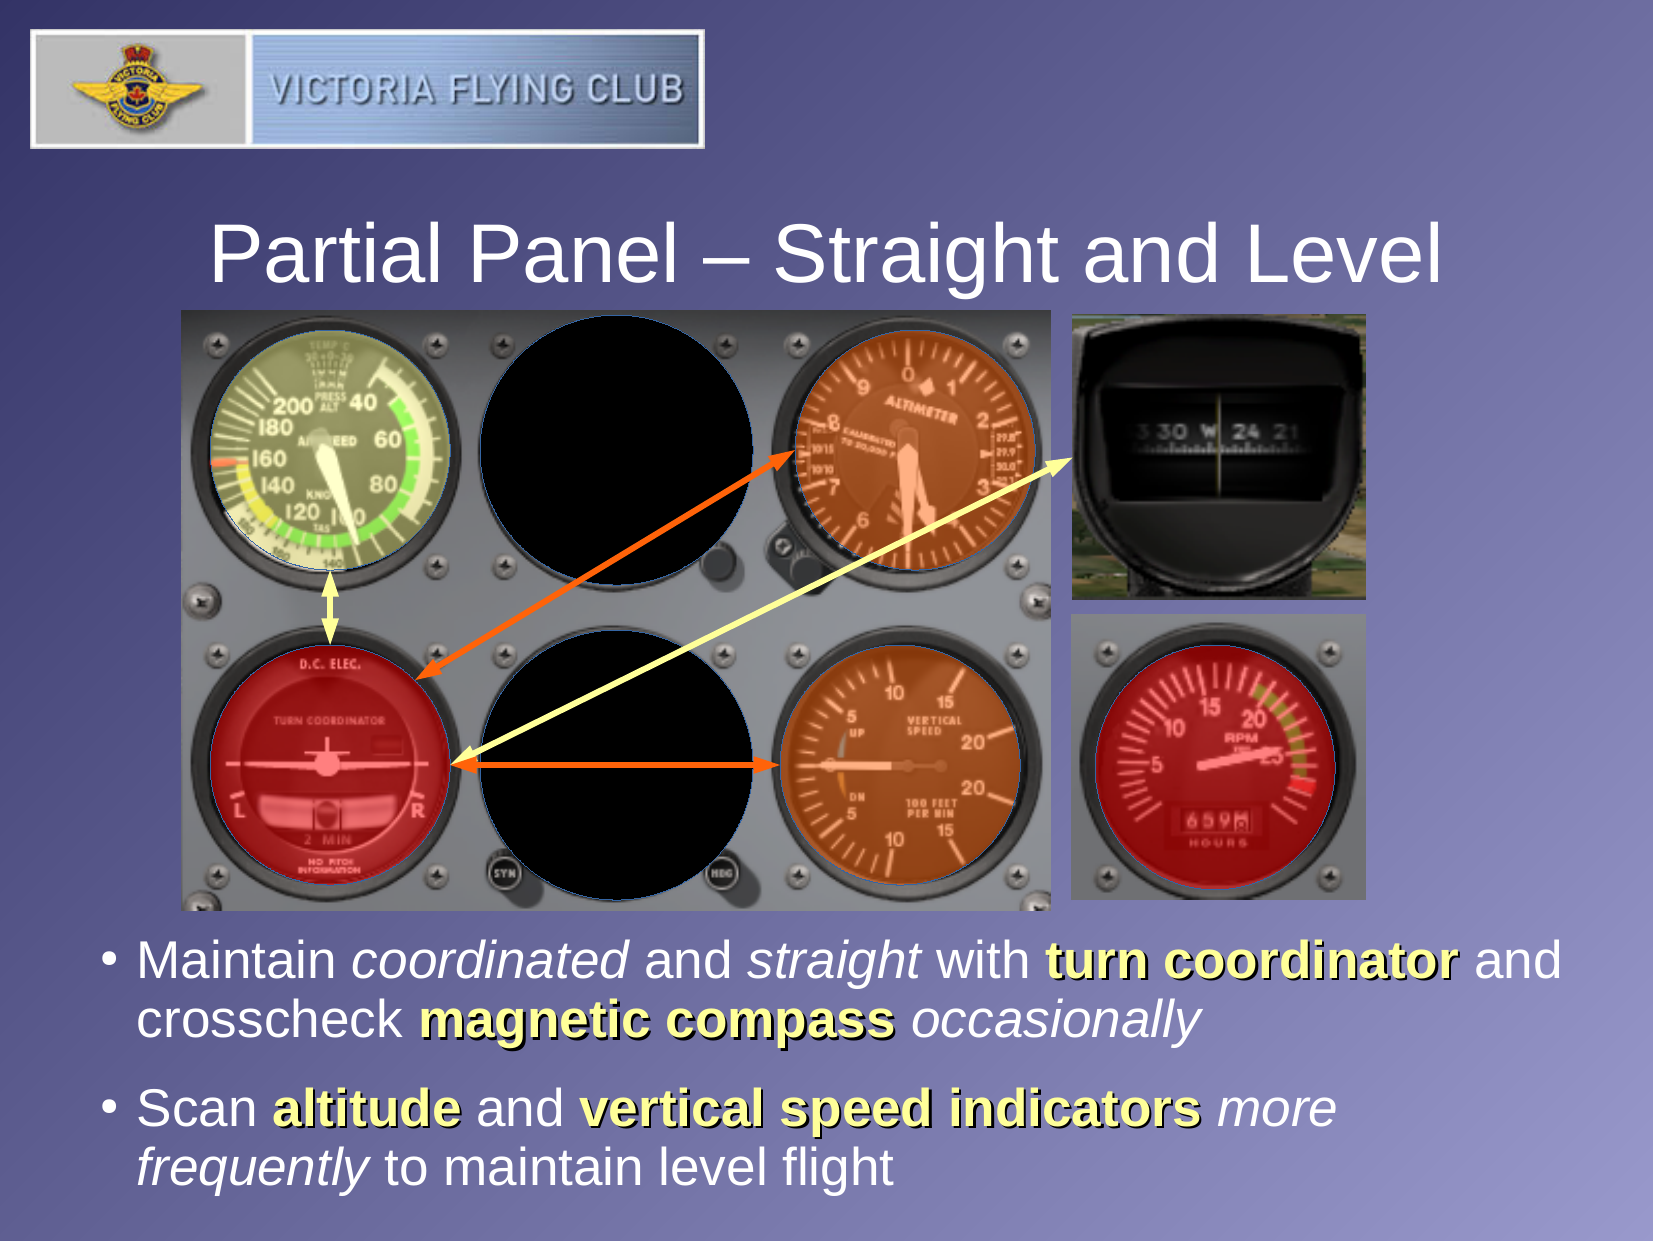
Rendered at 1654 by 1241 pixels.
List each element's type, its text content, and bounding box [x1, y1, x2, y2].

picture [1071, 614, 1366, 901]
picture [181, 310, 1051, 911]
text_box [780, 645, 1021, 886]
title Partial Panel – Straight and Level [82, 150, 1571, 358]
text_box [480, 651, 753, 762]
text_box [210, 645, 451, 886]
text_box [795, 330, 1036, 558]
text_box [870, 482, 1031, 571]
picture [30, 29, 705, 149]
text_box [1095, 645, 1336, 890]
text_box [480, 315, 754, 579]
picture [416, 452, 860, 763]
text_box [481, 630, 682, 745]
text_box [585, 482, 750, 586]
text_box [480, 768, 753, 901]
text_box [210, 330, 451, 571]
list Maintain coordinated and straight with turn coordinator and crosscheck magnetic compass occasionally Scan altitude and vertical speed indicators more frequently to maintain level flight [82, 930, 1571, 1201]
picture [1072, 314, 1366, 601]
